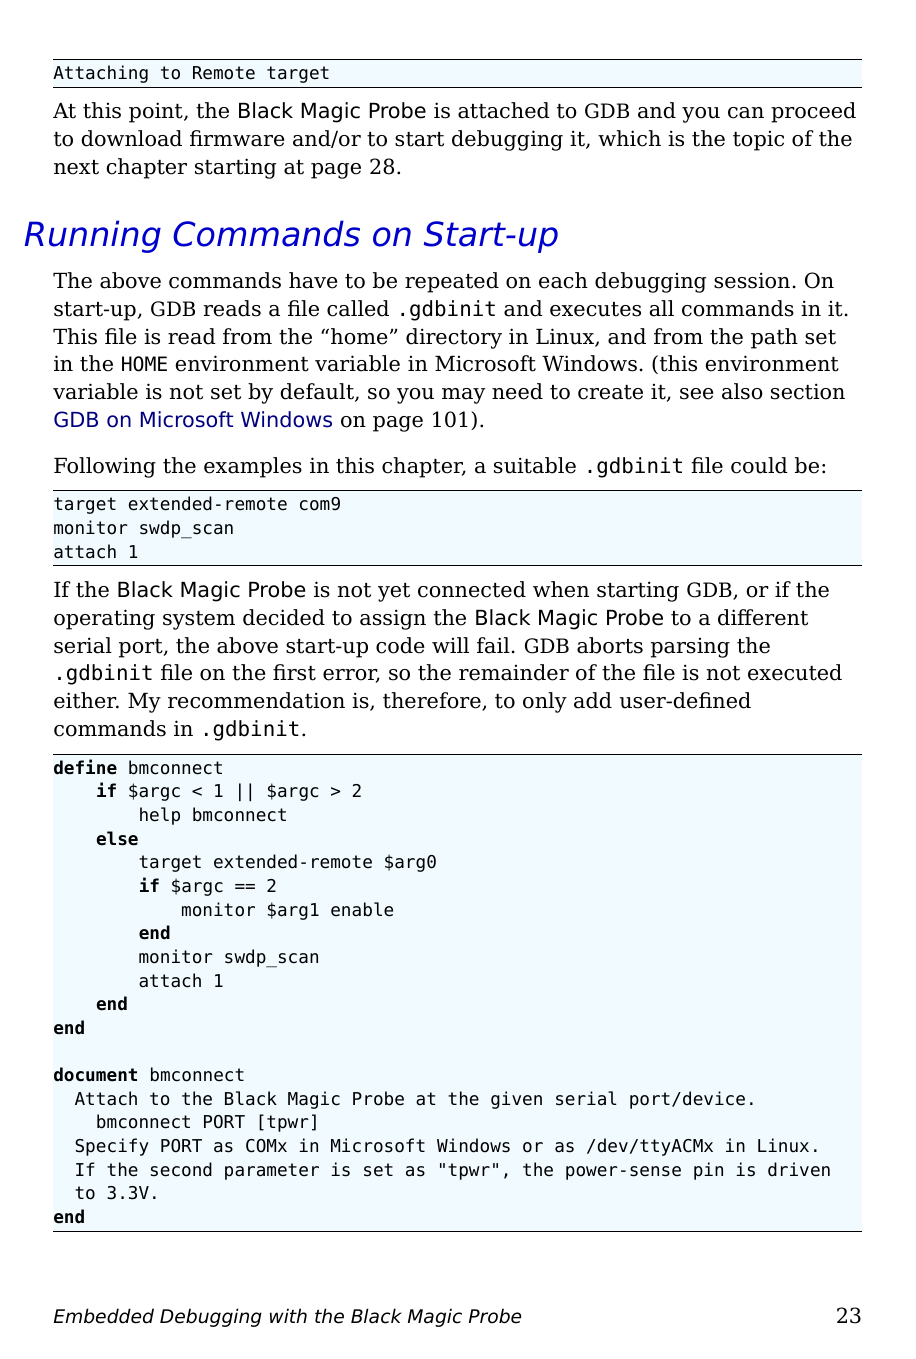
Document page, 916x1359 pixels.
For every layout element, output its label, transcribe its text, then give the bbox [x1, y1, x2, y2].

text monitor swdp_scan [53, 943, 862, 967]
text Specify PORT as COMx in Microsoft Windows or as /dev/ttyACMx in Linux. [53, 1132, 862, 1156]
text The above commands have to be repeated on each debugging session. On start-up, GDB reads a file called .gdbinit and executes all commands in it. This file is read from the “home” directory in Linux, and from the path set in the HOME environment variable in Microsoft Windows. (this environment variable is not set by default, so you may need to create it, see also section GDB on Microsoft Windows on page 101). [53, 269, 862, 432]
text target extended-remote com9 [53, 491, 862, 514]
subtitle Running Commands on Start-up [24, 215, 862, 254]
text if $argc == 2 [53, 872, 862, 896]
text bmconnect PORT [tpwr] [53, 1108, 862, 1132]
text if $argc < 1 || $argc > 2 [53, 777, 862, 801]
text Following the examples in this chapter, a suitable .gdbinit file could be: [53, 454, 862, 478]
text At this point, the Black Magic Probe is attached to GDB and you can proceed to download firmware and/or to start debugging it, which is the topic of the next chapter starting at page 28. [53, 99, 862, 179]
text define bmconnect [53, 755, 862, 777]
text monitor swdp_scan [53, 514, 862, 538]
text end [53, 919, 862, 943]
text If the second parameter is set as "tpwr", the power-sense pin is driven [53, 1156, 862, 1179]
text attach 1 [53, 538, 862, 565]
text document bmconnect [53, 1061, 862, 1085]
text target extended-remote $arg0 [53, 848, 862, 872]
text Attaching to Remote target [53, 60, 862, 87]
text If the Black Magic Probe is not yet connected when starting GDB, or if the operating system decided to assign the Black Magic Probe to a different serial port, the above start-up code will fail. GDB aborts parsing the .gdbinit file on the first error, so the remainder of the file is not executed either. My recommendation is, therefore, to only add user-defined commands in .gdbinit. [53, 578, 862, 741]
text end [53, 990, 862, 1014]
text else [53, 825, 862, 848]
text end [53, 1014, 862, 1037]
text monitor $arg1 enable [53, 896, 862, 919]
text Attach to the Black Magic Probe at the given serial port/device. [53, 1085, 862, 1108]
text to 3.3V. [53, 1179, 862, 1203]
text attach 1 [53, 967, 862, 990]
text end [53, 1203, 862, 1231]
text help bmconnect [53, 801, 862, 825]
